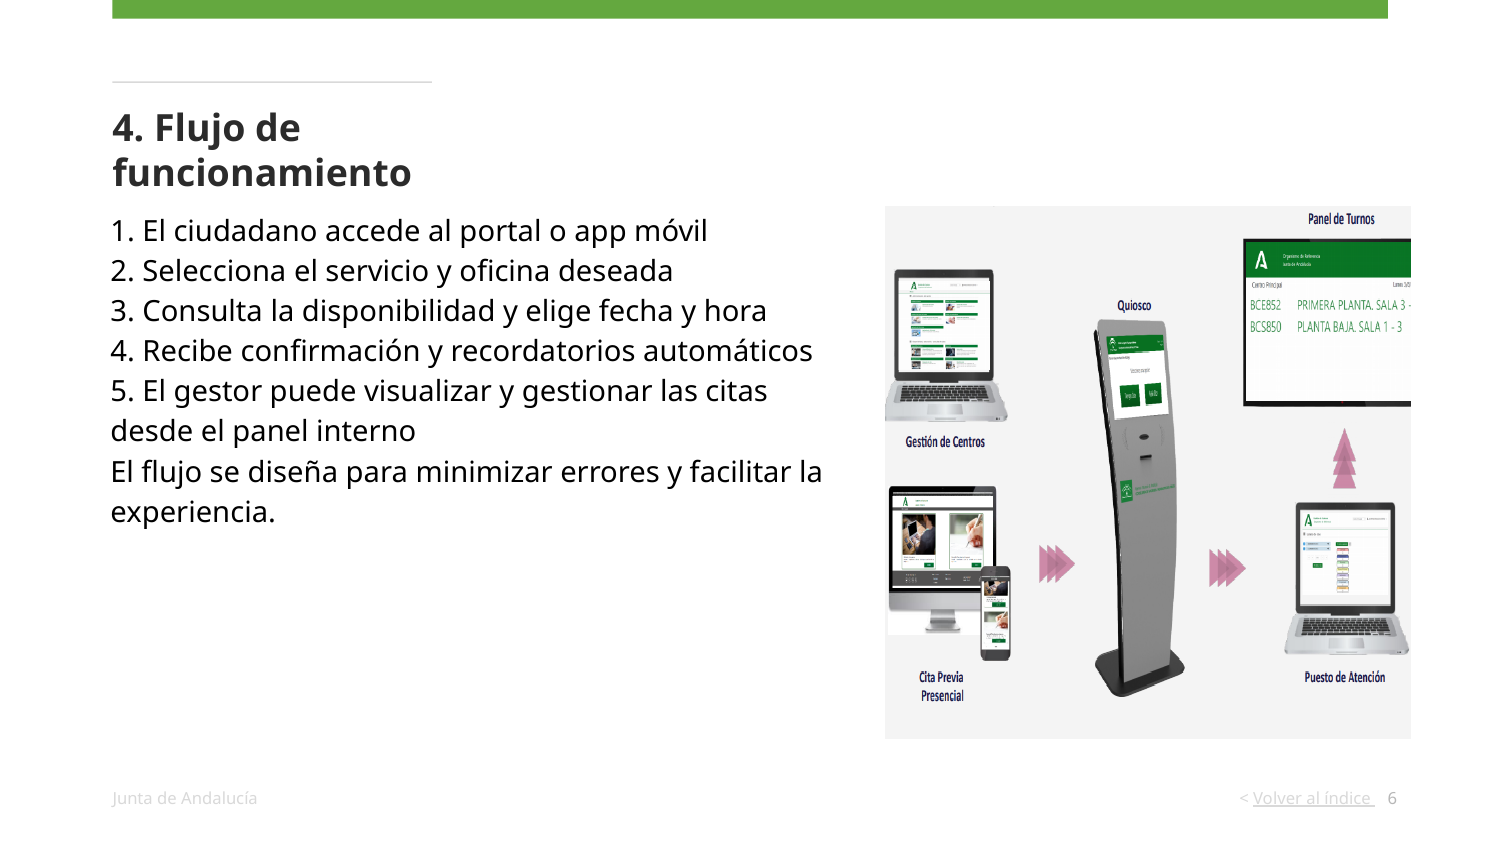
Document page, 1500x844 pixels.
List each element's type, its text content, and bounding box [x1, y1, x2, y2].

text_box 1. El ciudadano accede al portal o app móvil 2. Selecciona el servicio y oficina deseada 3. Consulta la disponibilidad y elige fecha y hora 4. Recibe confirmación y recordatorios automáticos 5. El gestor puede visualizar y gestionar las citas desde el panel interno El flujo se diseña para minimizar errores y facilitar la experiencia. [110, 206, 855, 731]
text_box < Volver al índice [989, 787, 1376, 821]
text_box [112, 0, 1388, 19]
slide_number [1387, 787, 1478, 844]
text_box 4. Flujo de funcionamiento [112, 104, 597, 206]
picture [885, 206, 1411, 739]
